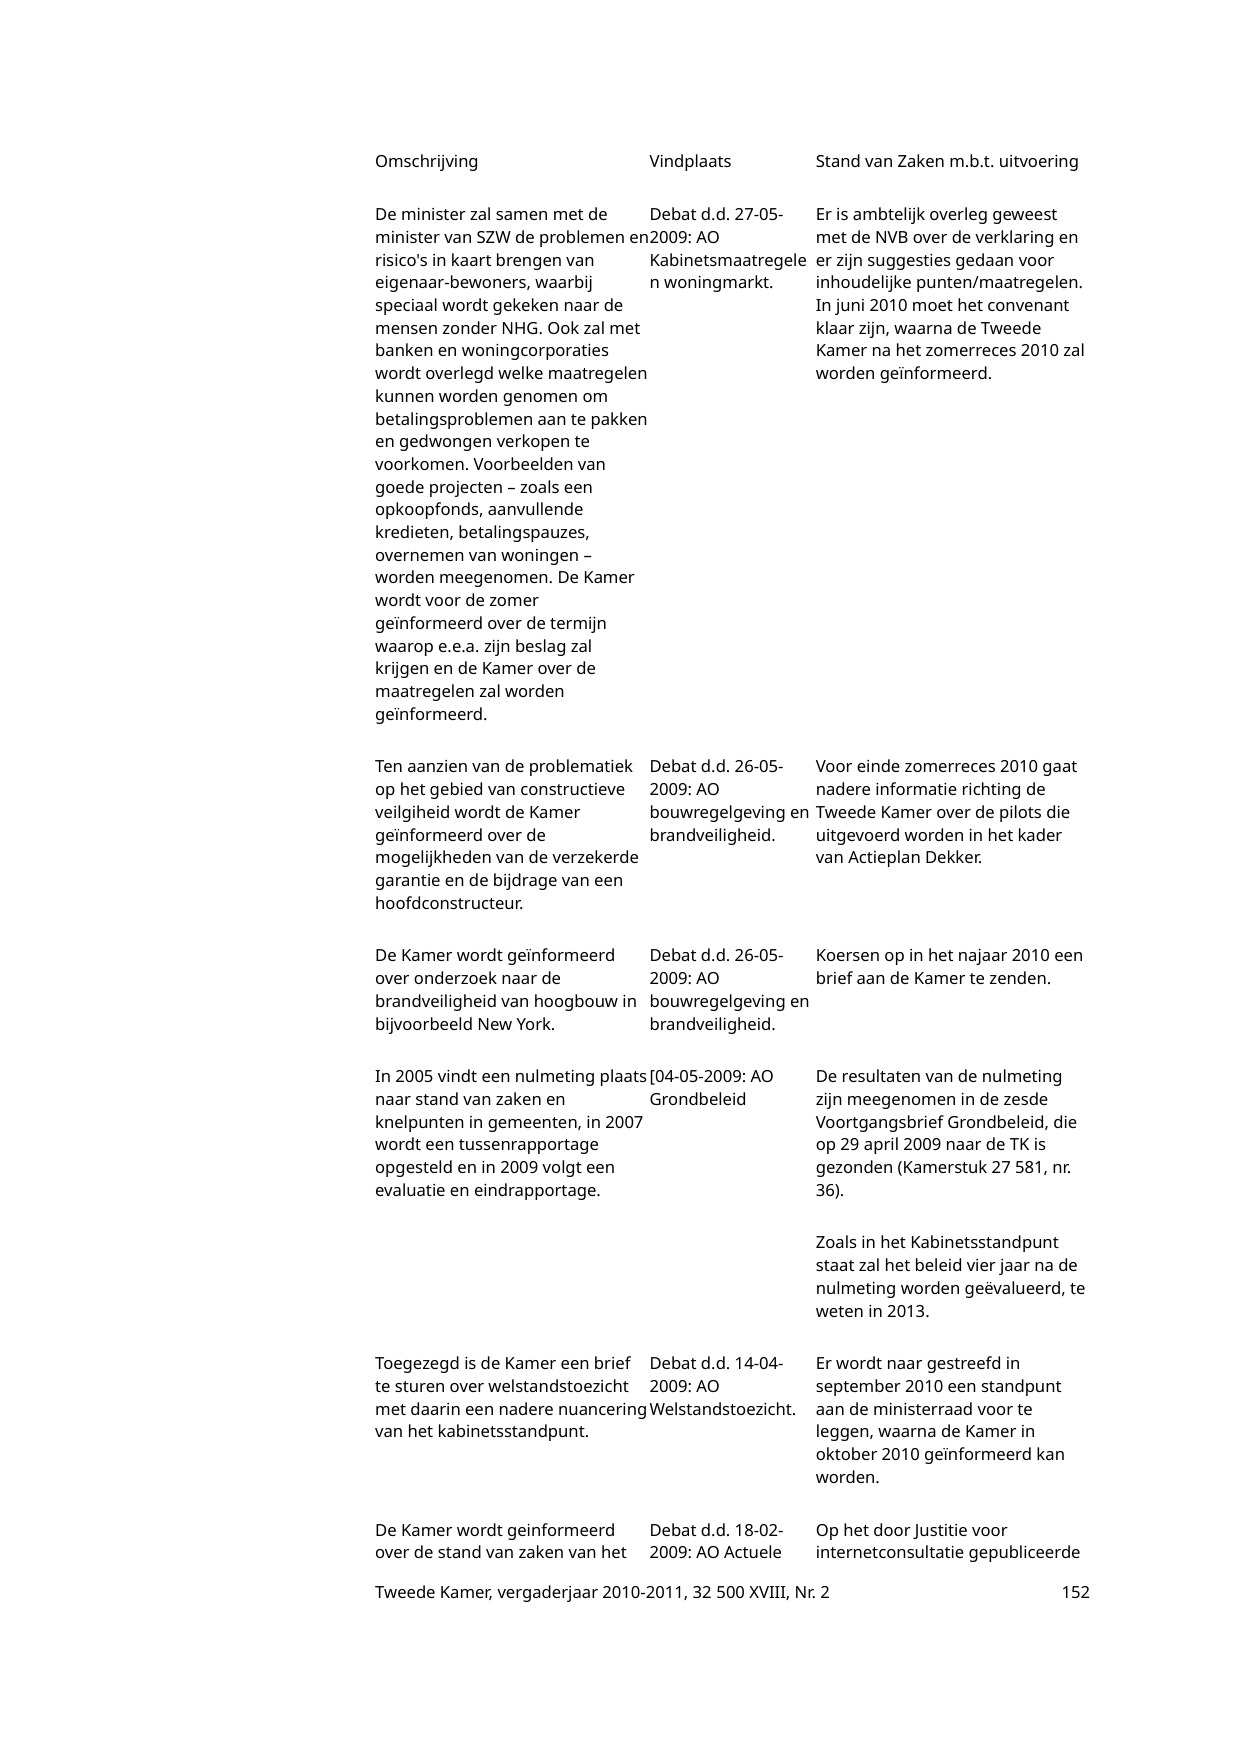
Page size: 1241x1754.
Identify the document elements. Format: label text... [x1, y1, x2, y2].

table_cell Debat d.d. 27-05-2009: AO Kabinetsmaatregelen woningmarkt. [649, 203, 816, 755]
table_header Vindplaats [649, 150, 816, 203]
table_cell De resultaten van de nulmeting zijn meegenomen in de zesde Voortgangsbrief Grondbeleid, die op 29 april 2009 naar de TK is gezonden (Kamerstuk 27 581, nr. 36). Zoals in het Kabinetsstandpunt staat zal het beleid vier jaar na de nulmeting worden geëvalueerd, te weten in 2013. [816, 1065, 1090, 1352]
table_cell Debat d.d. 14-04-2009: AO Welstandstoezicht. [649, 1352, 816, 1518]
table_cell Debat d.d. 18-02-2009: AO Actuele [649, 1518, 816, 1563]
table_cell Er wordt naar gestreefd in september 2010 een standpunt aan de ministerraad voor te leggen, waarna de Kamer in oktober 2010 geïnformeerd kan worden. [816, 1352, 1090, 1518]
table_cell Voor einde zomerreces 2010 gaat nadere informatie richting de Tweede Kamer over de pilots die uitgevoerd worden in het kader van Actieplan Dekker. [816, 755, 1090, 944]
table_header Stand van Zaken m.b.t. uitvoering [816, 150, 1090, 203]
table_cell Debat d.d. 26-05-2009: AO bouwregelgeving en brandveiligheid. [649, 755, 816, 944]
table_cell Toegezegd is de Kamer een brief te sturen over welstandstoezicht met daarin een nadere nuancering van het kabinetsstandpunt. [375, 1352, 649, 1518]
table_cell In 2005 vindt een nulmeting plaats naar stand van zaken en knelpunten in gemeenten, in 2007 wordt een tussenrapportage opgesteld en in 2009 volgt een evaluatie en eindrapportage. [375, 1065, 649, 1352]
table_header Omschrijving [375, 150, 649, 203]
table_cell Debat d.d. 26-05-2009: AO bouwregelgeving en brandveiligheid. [649, 944, 816, 1065]
table_cell [04-05-2009: AO Grondbeleid [649, 1065, 816, 1352]
table_cell De Kamer wordt geïnformeerd over onderzoek naar de brandveiligheid van hoogbouw in bijvoorbeeld New York. [375, 944, 649, 1065]
table_cell De minister zal samen met de minister van SZW de problemen en risico's in kaart brengen van eigenaar-bewoners, waarbij speciaal wordt gekeken naar de mensen zonder NHG. Ook zal met banken en woningcorporaties wordt overlegd welke maatregelen kunnen worden genomen om betalingsproblemen aan te pakken en gedwongen verkopen te voorkomen. Voorbeelden van goede projecten – zoals een opkoopfonds, aanvullende kredieten, betalingspauzes, overnemen van woningen – worden meegenomen. De Kamer wordt voor de zomer geïnformeerd over de termijn waarop e.e.a. zijn beslag zal krijgen en de Kamer over de maatregelen zal worden geïnformeerd. [375, 203, 649, 755]
table_cell Er is ambtelijk overleg geweest met de NVB over de verklaring en er zijn suggesties gedaan voor inhoudelijke punten/maatregelen. In juni 2010 moet het convenant klaar zijn, waarna de Tweede Kamer na het zomerreces 2010 zal worden geïnformeerd. [816, 203, 1090, 755]
table_cell Op het door Justitie voor internetconsultatie gepubliceerde [816, 1518, 1090, 1563]
table_cell De Kamer wordt geinformeerd over de stand van zaken van het [375, 1518, 649, 1563]
table_cell Koersen op in het najaar 2010 een brief aan de Kamer te zenden. [816, 944, 1090, 1065]
table_cell Ten aanzien van de problematiek op het gebied van constructieve veilgiheid wordt de Kamer geïnformeerd over de mogelijkheden van de verzekerde garantie en de bijdrage van een hoofdconstructeur. [375, 755, 649, 944]
